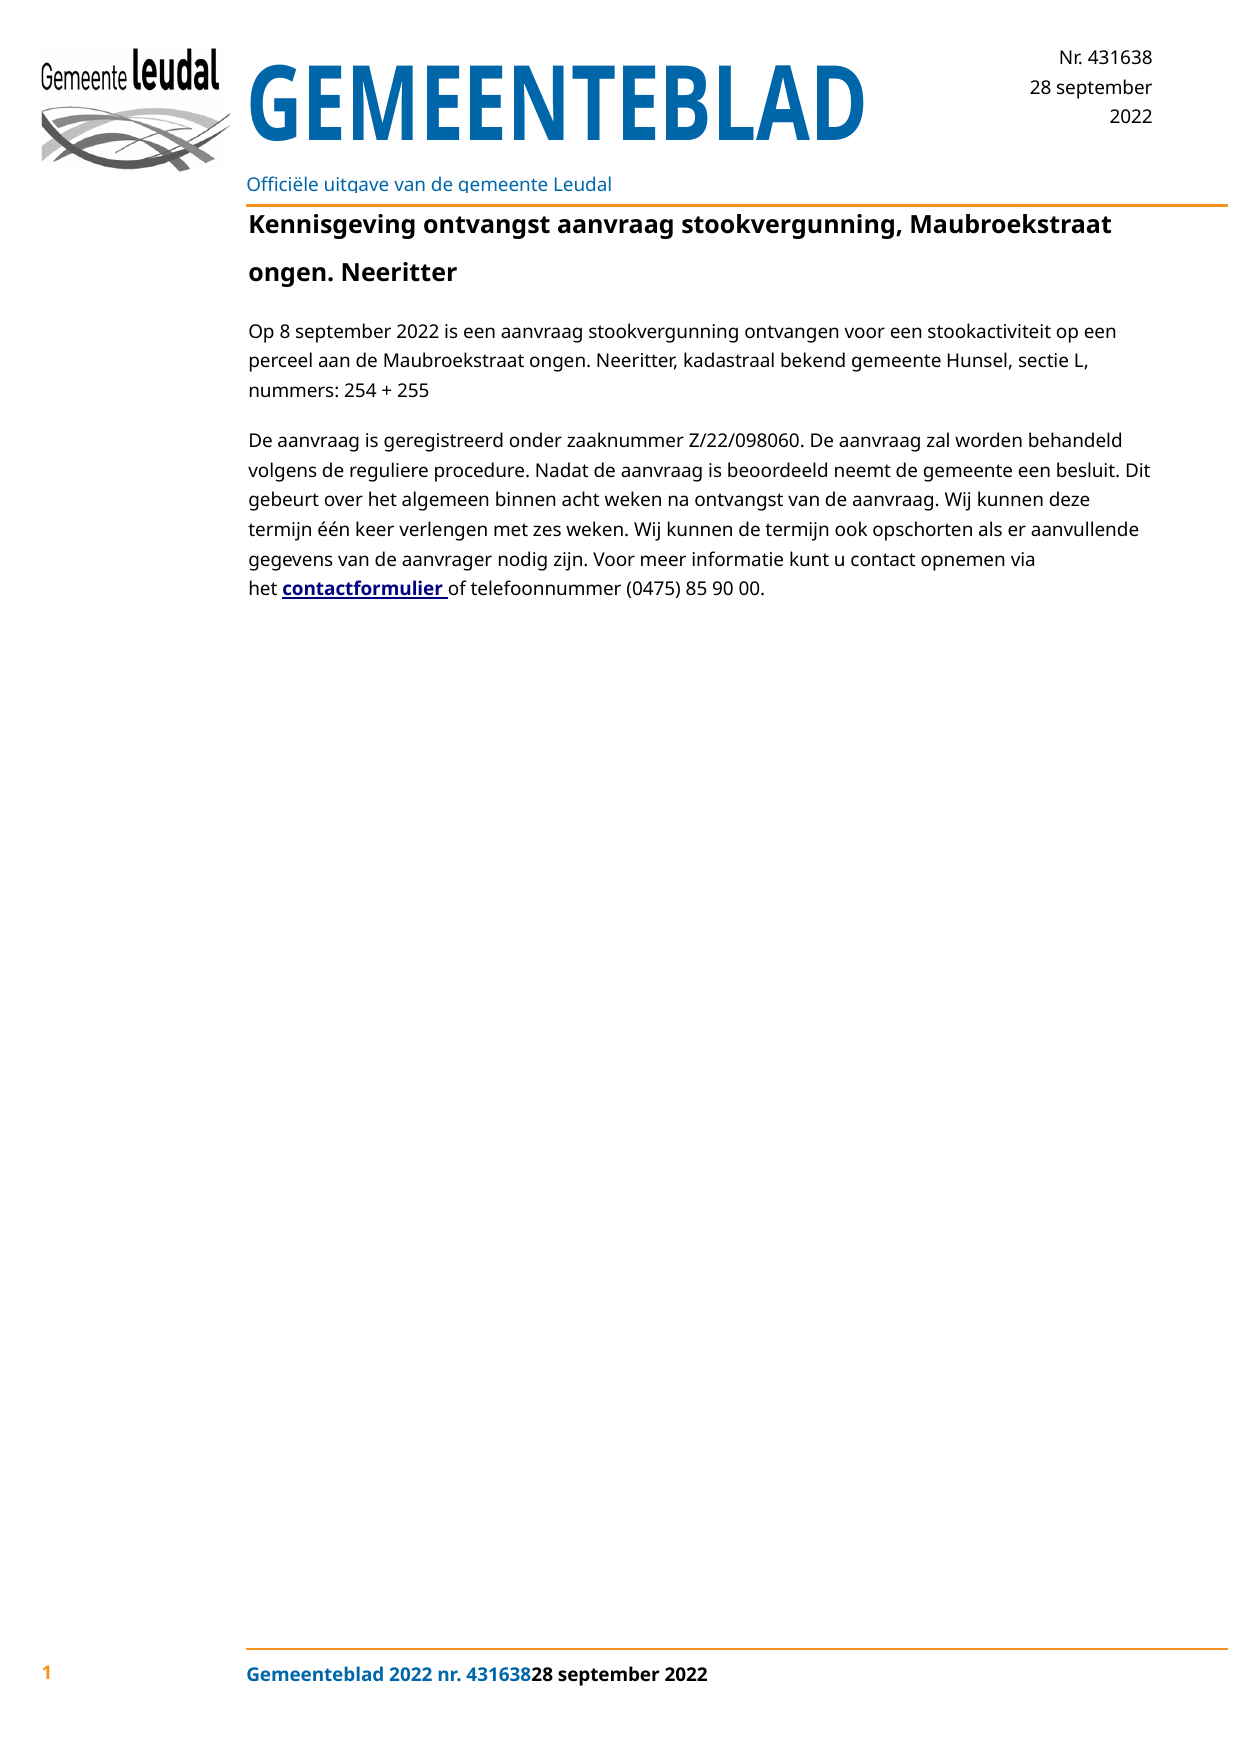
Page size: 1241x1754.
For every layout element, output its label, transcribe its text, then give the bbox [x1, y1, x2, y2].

picture [41, 47, 231, 172]
text Kennisgeving ontvangst aanvraag stookvergunning, Maubroekstraat ongen. Neeritter [248, 207, 1152, 288]
text De aanvraag is geregistreerd onder zaaknummer Z/22/098060. De aanvraag zal worden behandeld volgens de reguliere procedure. Nadat de aanvraag is beoordeeld neemt de gemeente een besluit. Dit gebeurt over het algemeen binnen acht weken na ontvangst van de aanvraag. Wij kunnen deze termijn één keer verlengen met zes weken. Wij kunnen de termijn ook opschorten als er aanvullende gegevens van de aanvrager nodig zijn. Voor meer informatie kunt u contact opnemen via het contactformulier of telefoonnummer (0475) 85 90 00. [248, 427, 1152, 601]
text Op 8 september 2022 is een aanvraag stookvergunning ontvangen voor een stookactiviteit op een perceel aan de Maubroekstraat ongen. Neeritter, kadastraal bekend gemeente Hunsel, sectie L, nummers: 254 + 255 [248, 318, 1152, 403]
